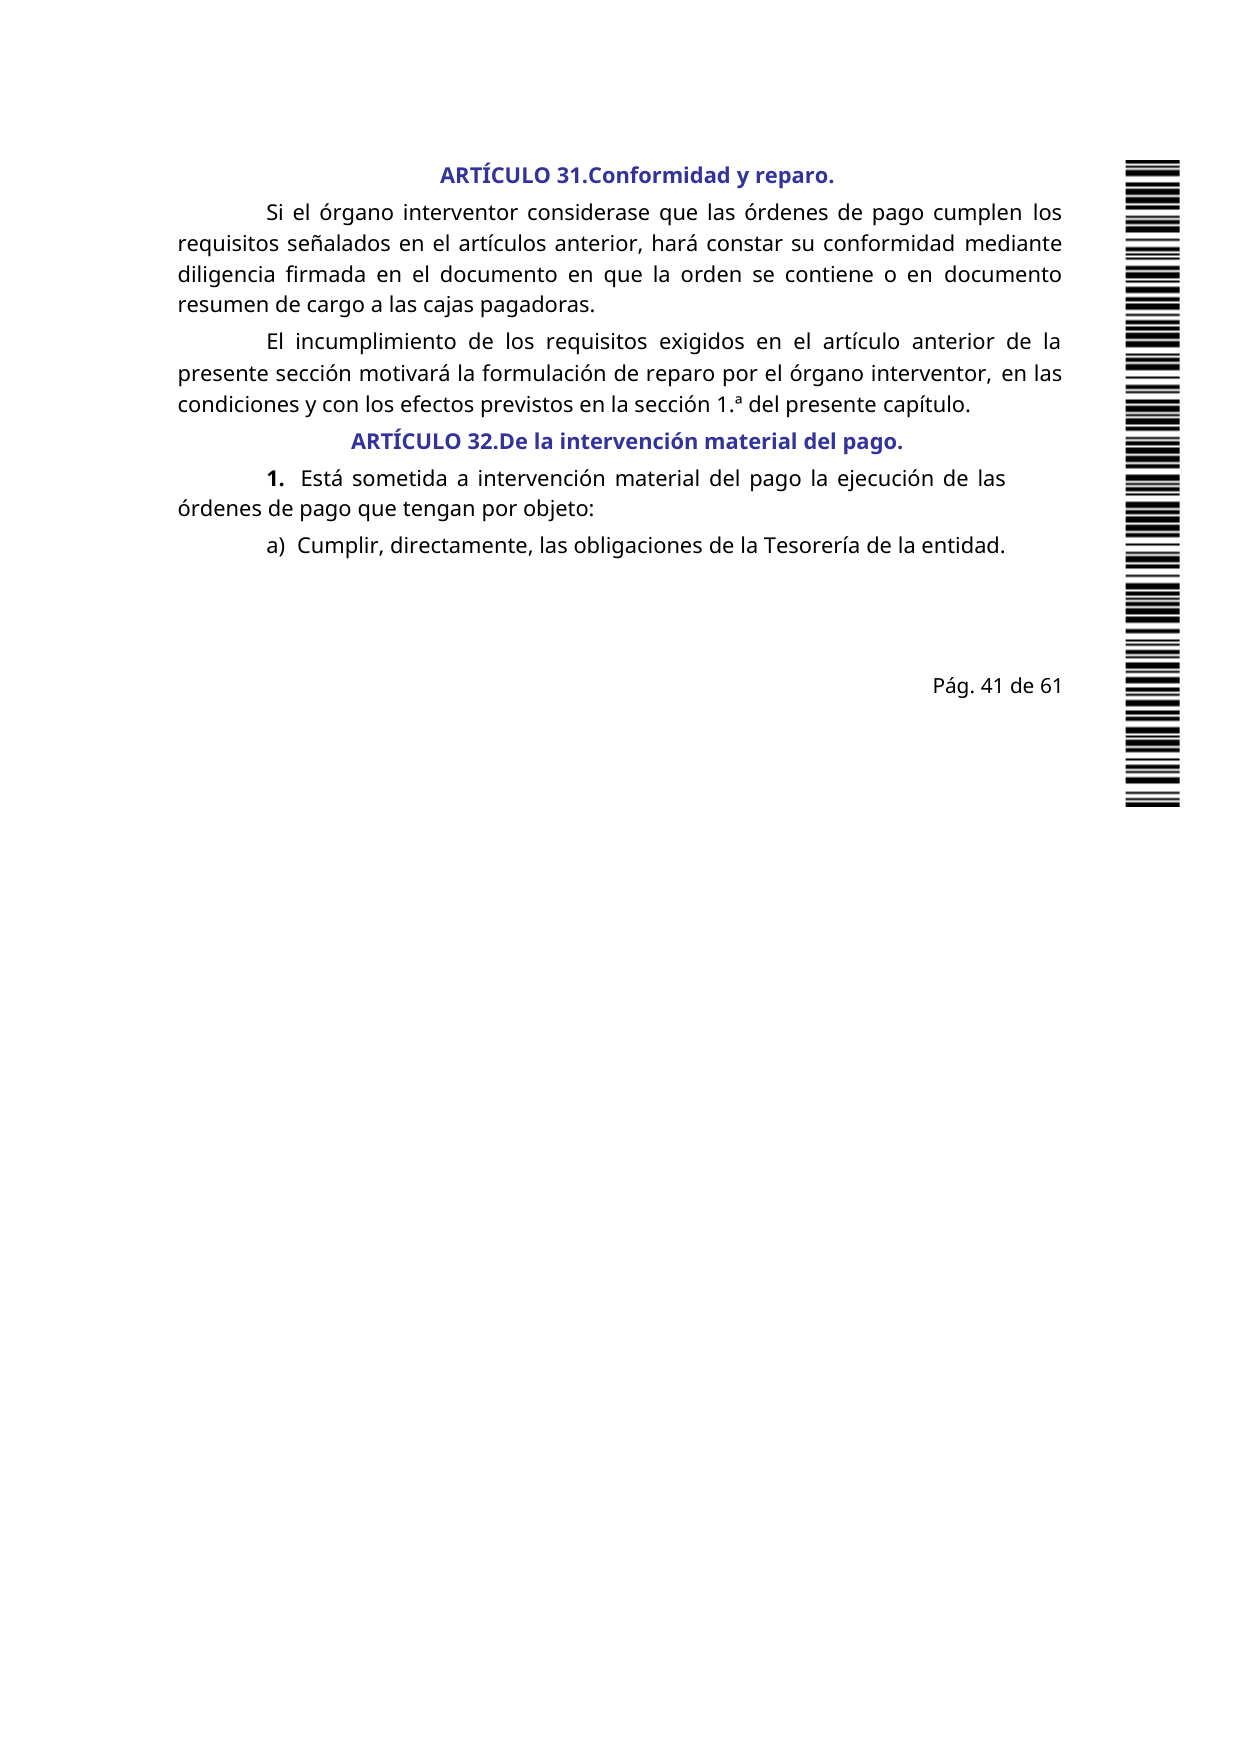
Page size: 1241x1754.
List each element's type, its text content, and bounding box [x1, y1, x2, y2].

list Está sometida a intervención material del pago la ejecución de las órdenes de pago que tengan por objeto: [177, 463, 1062, 523]
picture [1125, 160, 1180, 807]
list Cumplir, directamente, las obligaciones de la Tesorería de la entidad. [266, 530, 1125, 560]
text Si el órgano interventor considerase que las órdenes de pago cumplen los requisitos señalados en el artículos anterior, hará constar su conformidad mediante diligencia firmada en el documento en que la orden se contiene o en documento resumen de cargo a las cajas pagadoras. [177, 197, 1062, 319]
subtitle ARTÍCULO 32.De la intervención material del pago. [351, 426, 1125, 456]
subtitle ARTÍCULO 31.Conformidad y reparo. [440, 160, 1125, 190]
text Pág. 41 de 61 [160, 671, 1063, 700]
text El incumplimiento de los requisitos exigidos en el artículo anterior de la presente sección motivará la formulación de reparo por el órgano interventor, en las condiciones y con los efectos previstos en la sección 1.ª del presente capítulo. [177, 326, 1062, 419]
